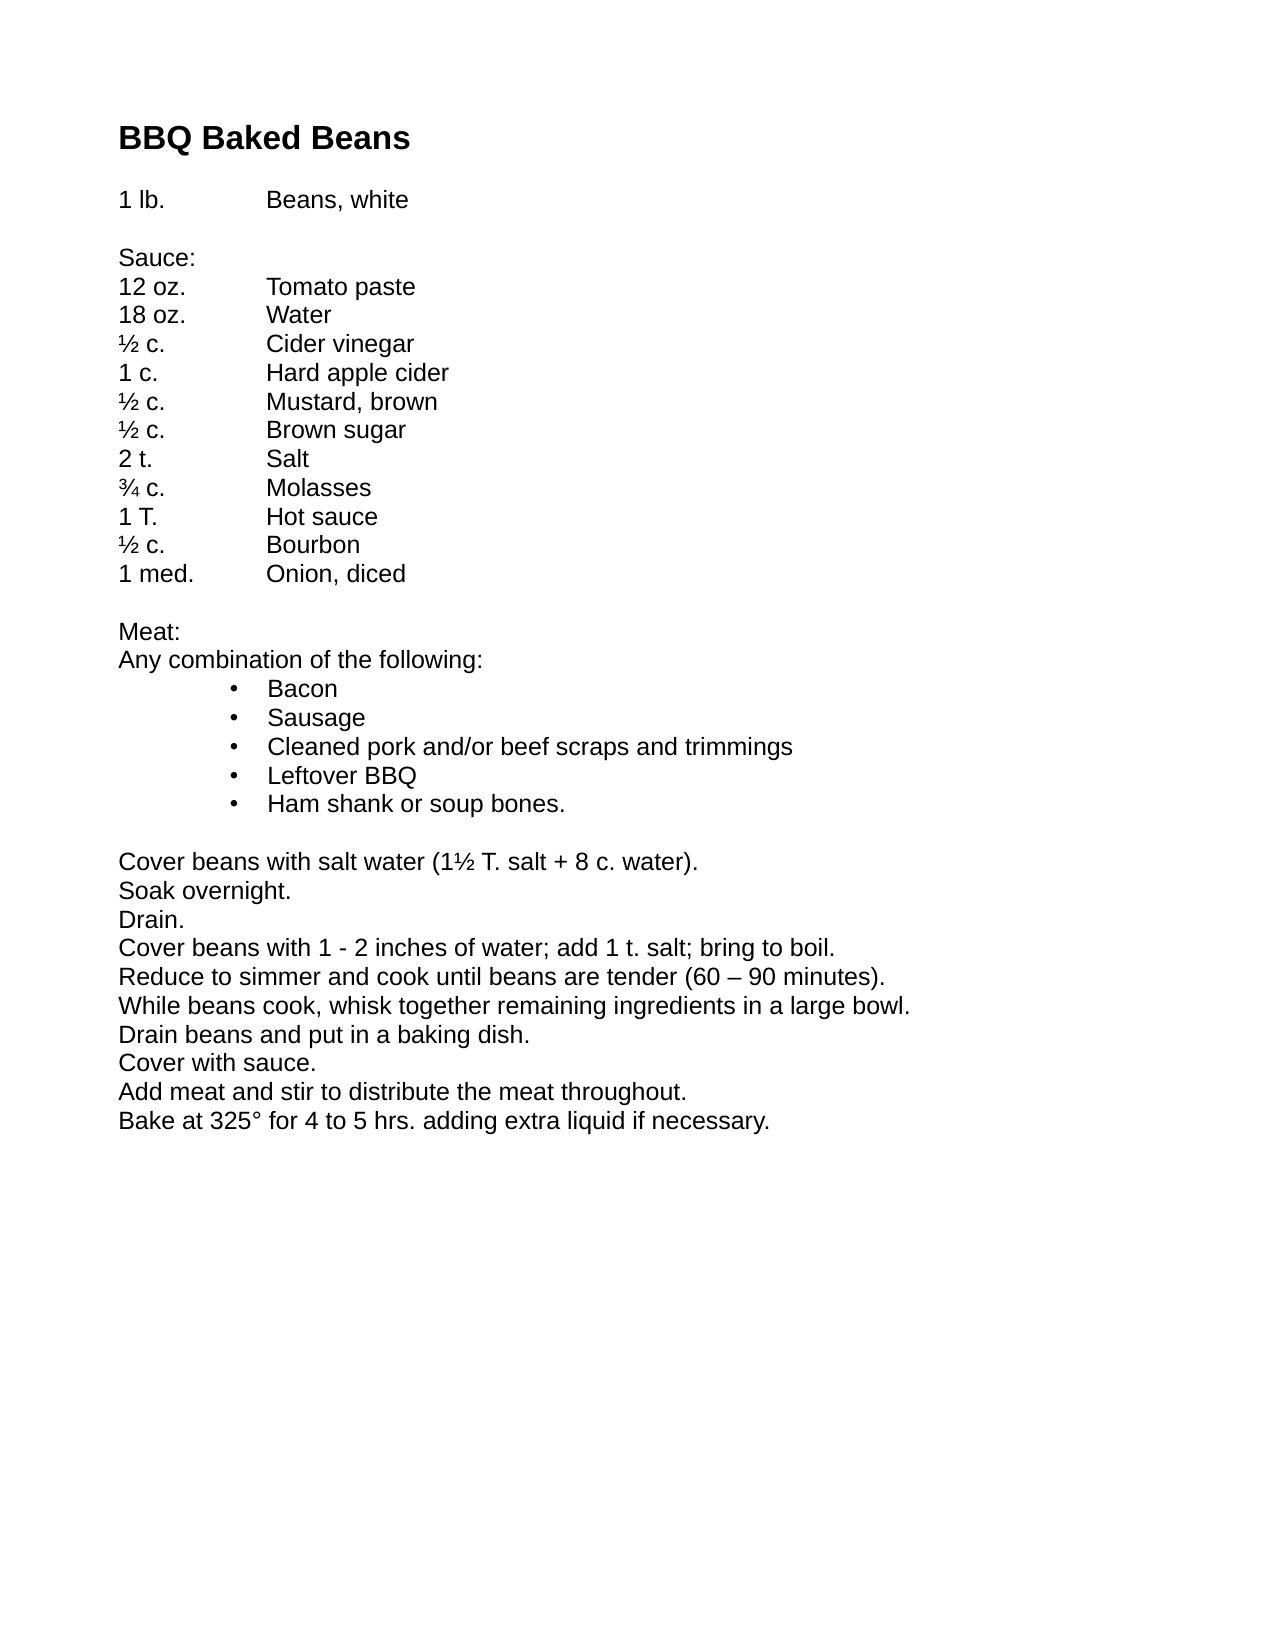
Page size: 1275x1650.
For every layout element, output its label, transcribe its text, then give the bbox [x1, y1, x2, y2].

text 12 oz. Tomato paste [118, 272, 1157, 300]
text While beans cook, whisk together remaining ingredients in a large bowl. [118, 991, 1157, 1019]
text Bake at 325° for 4 to 5 hrs. adding extra liquid if necessary. [118, 1106, 1157, 1134]
text Sauce: [118, 243, 1157, 272]
text BBQ Baked Beans [118, 118, 1157, 157]
list Ham shank or soup bones. [229, 789, 1157, 818]
text Drain beans and put in a baking dish. [118, 1019, 1157, 1048]
text ¾ c. Molasses [118, 473, 1157, 502]
text ½ c. Brown sugar [118, 415, 1157, 444]
text Cover with sauce. [118, 1048, 1157, 1077]
text Cover beans with salt water (1½ T. salt + 8 c. water). Soak overnight. [118, 847, 1157, 904]
text Add meat and stir to distribute the meat throughout. [118, 1077, 1157, 1106]
list Bacon [229, 674, 1157, 703]
list Cleaned pork and/or beef scraps and trimmings [229, 732, 1157, 761]
text 1 lb. Beans, white [118, 185, 1157, 214]
list Leftover BBQ [229, 761, 1157, 789]
text 18 oz. Water [118, 300, 1157, 329]
text ½ c. Mustard, brown [118, 387, 1157, 415]
text 1 med. Onion, diced [118, 559, 1157, 588]
text Reduce to simmer and cook until beans are tender (60 – 90 minutes). [118, 962, 1157, 991]
text 1 T. Hot sauce [118, 502, 1157, 530]
text 1 c. Hard apple cider [118, 358, 1157, 387]
text Meat: [118, 617, 1157, 645]
text ½ c. Bourbon [118, 530, 1157, 559]
text Any combination of the following: [118, 645, 1157, 674]
text ½ c. Cider vinegar [118, 329, 1157, 358]
text 2 t. Salt [118, 444, 1157, 473]
list Sausage [229, 703, 1157, 732]
text Cover beans with 1 - 2 inches of water; add 1 t. salt; bring to boil. [118, 933, 1157, 962]
text Drain. [118, 904, 1157, 933]
